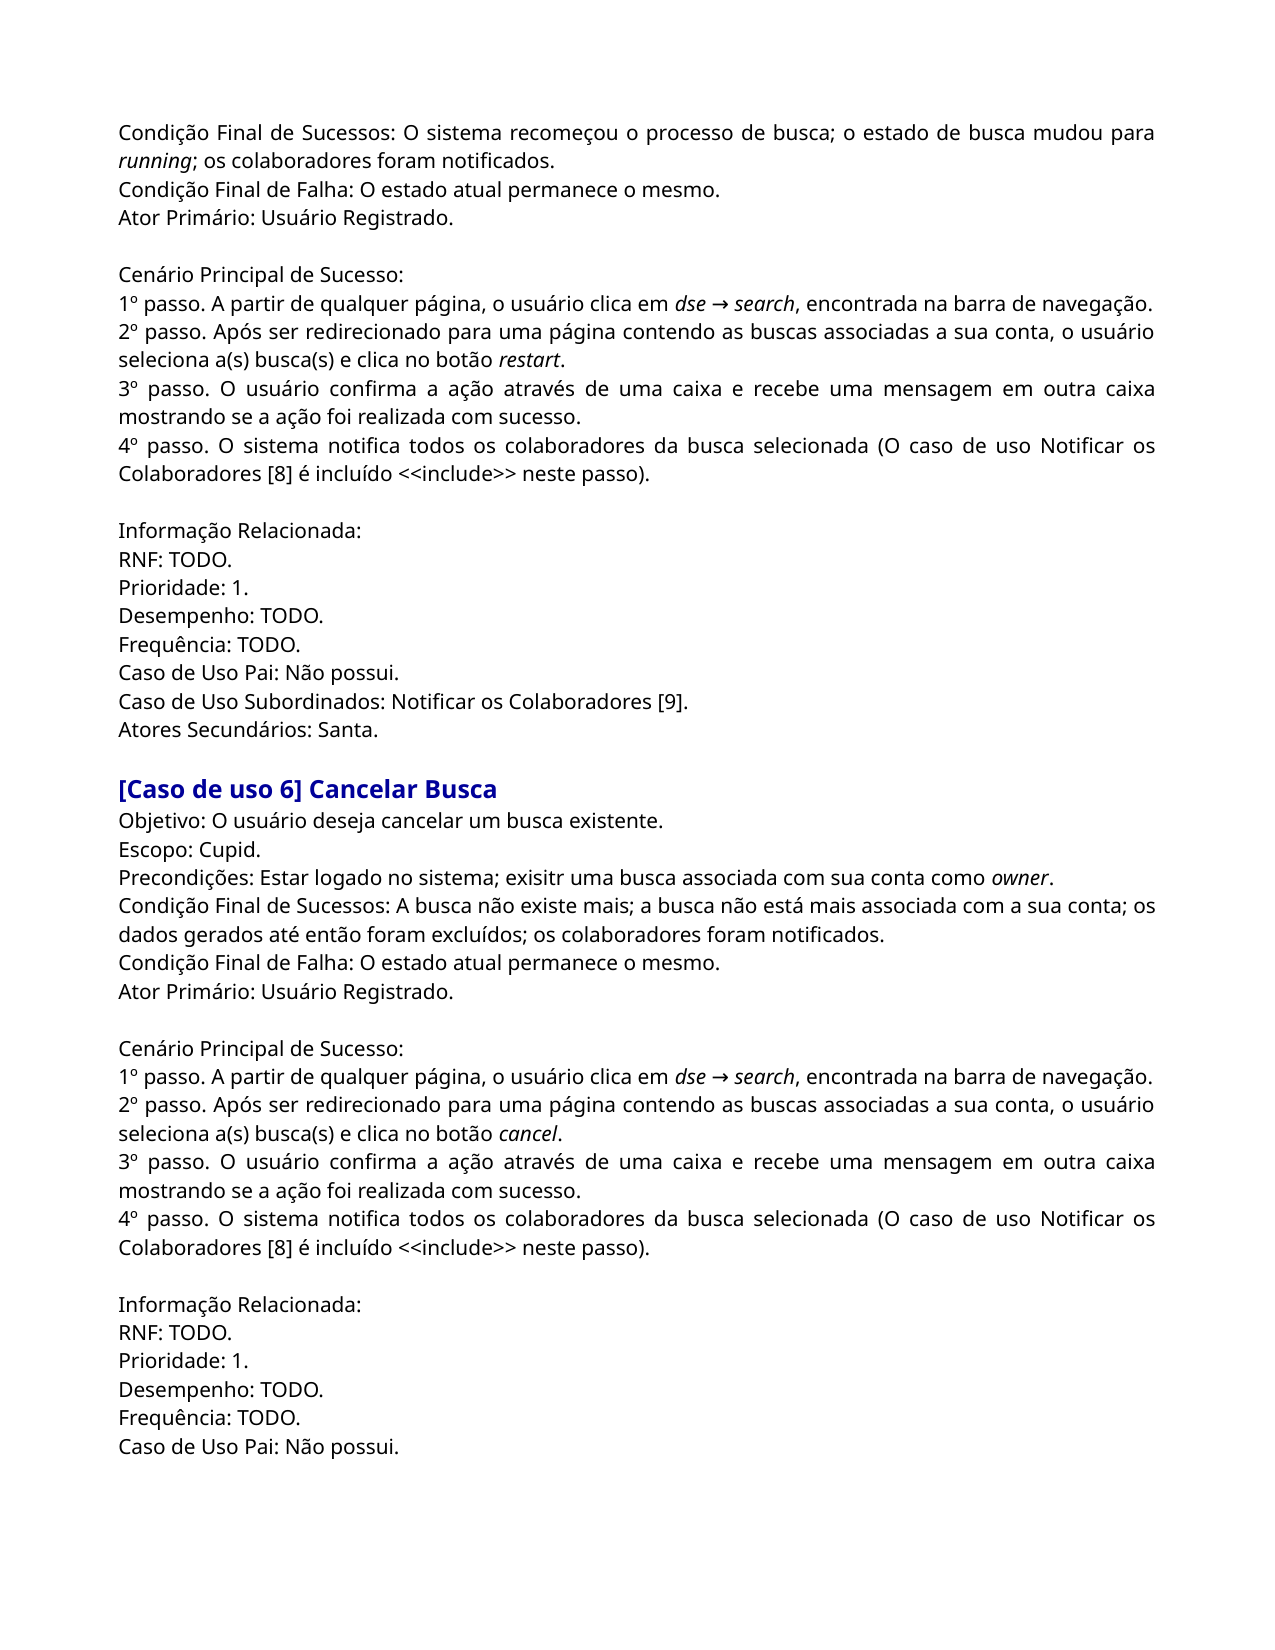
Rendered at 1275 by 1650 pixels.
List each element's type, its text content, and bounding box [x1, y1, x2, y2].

text Caso de Uso Subordinados: Notificar os Colaboradores [9]. [118, 687, 1157, 715]
text Atores Secundários: Santa. [118, 715, 1157, 744]
text Prioridade: 1. [118, 573, 1157, 602]
text Condição Final de Falha: O estado atual permanece o mesmo. [118, 175, 1157, 203]
text 4º passo. O sistema notifica todos os colaboradores da busca selecionada (O caso de uso Notificar os Colaboradores [8] é incluído <<include>> neste passo). [118, 1204, 1157, 1261]
text Cenário Principal de Sucesso: [118, 1034, 1157, 1062]
text [Caso de uso 6] Cancelar Busca [118, 772, 1157, 806]
text Objetivo: O usuário deseja cancelar um busca existente. [118, 806, 1157, 835]
text 3º passo. O usuário confirma a ação através de uma caixa e recebe uma mensagem em outra caixa mostrando se a ação foi realizada com sucesso. [118, 1147, 1157, 1204]
text Frequência: TODO. [118, 1403, 1157, 1432]
text Cenário Principal de Sucesso: [118, 260, 1157, 289]
text Informação Relacionada: [118, 1290, 1157, 1318]
text Ator Primário: Usuário Registrado. [118, 203, 1157, 232]
text Condição Final de Sucessos: A busca não existe mais; a busca não está mais associada com a sua conta; os dados gerados até então foram excluídos; os colaboradores foram notificados. [118, 892, 1157, 948]
text Desempenho: TODO. [118, 1375, 1157, 1403]
text Escopo: Cupid. [118, 835, 1157, 863]
text 2º passo. Após ser redirecionado para uma página contendo as buscas associadas a sua conta, o usuário seleciona a(s) busca(s) e clica no botão cancel. [118, 1091, 1157, 1147]
text 2º passo. Após ser redirecionado para uma página contendo as buscas associadas a sua conta, o usuário seleciona a(s) busca(s) e clica no botão restart. [118, 317, 1157, 374]
text Precondições: Estar logado no sistema; exisitr uma busca associada com sua conta como owner. [118, 863, 1157, 892]
text Caso de Uso Pai: Não possui. [118, 1432, 1157, 1460]
text RNF: TODO. [118, 545, 1157, 573]
text Frequência: TODO. [118, 630, 1157, 658]
text Ator Primário: Usuário Registrado. [118, 977, 1157, 1005]
text Condição Final de Falha: O estado atual permanece o mesmo. [118, 948, 1157, 977]
text 1º passo. A partir de qualquer página, o usuário clica em dse → search, encontrada na barra de navegação. [118, 1062, 1157, 1091]
text Prioridade: 1. [118, 1347, 1157, 1375]
text 3º passo. O usuário confirma a ação através de uma caixa e recebe uma mensagem em outra caixa mostrando se a ação foi realizada com sucesso. [118, 374, 1157, 431]
text 4º passo. O sistema notifica todos os colaboradores da busca selecionada (O caso de uso Notificar os Colaboradores [8] é incluído <<include>> neste passo). [118, 431, 1157, 488]
text Informação Relacionada: [118, 516, 1157, 545]
text 1º passo. A partir de qualquer página, o usuário clica em dse → search, encontrada na barra de navegação. [118, 289, 1157, 317]
text RNF: TODO. [118, 1318, 1157, 1347]
text Desempenho: TODO. [118, 602, 1157, 630]
text Condição Final de Sucessos: O sistema recomeçou o processo de busca; o estado de busca mudou para running; os colaboradores foram notificados. [118, 118, 1157, 175]
text Caso de Uso Pai: Não possui. [118, 658, 1157, 687]
